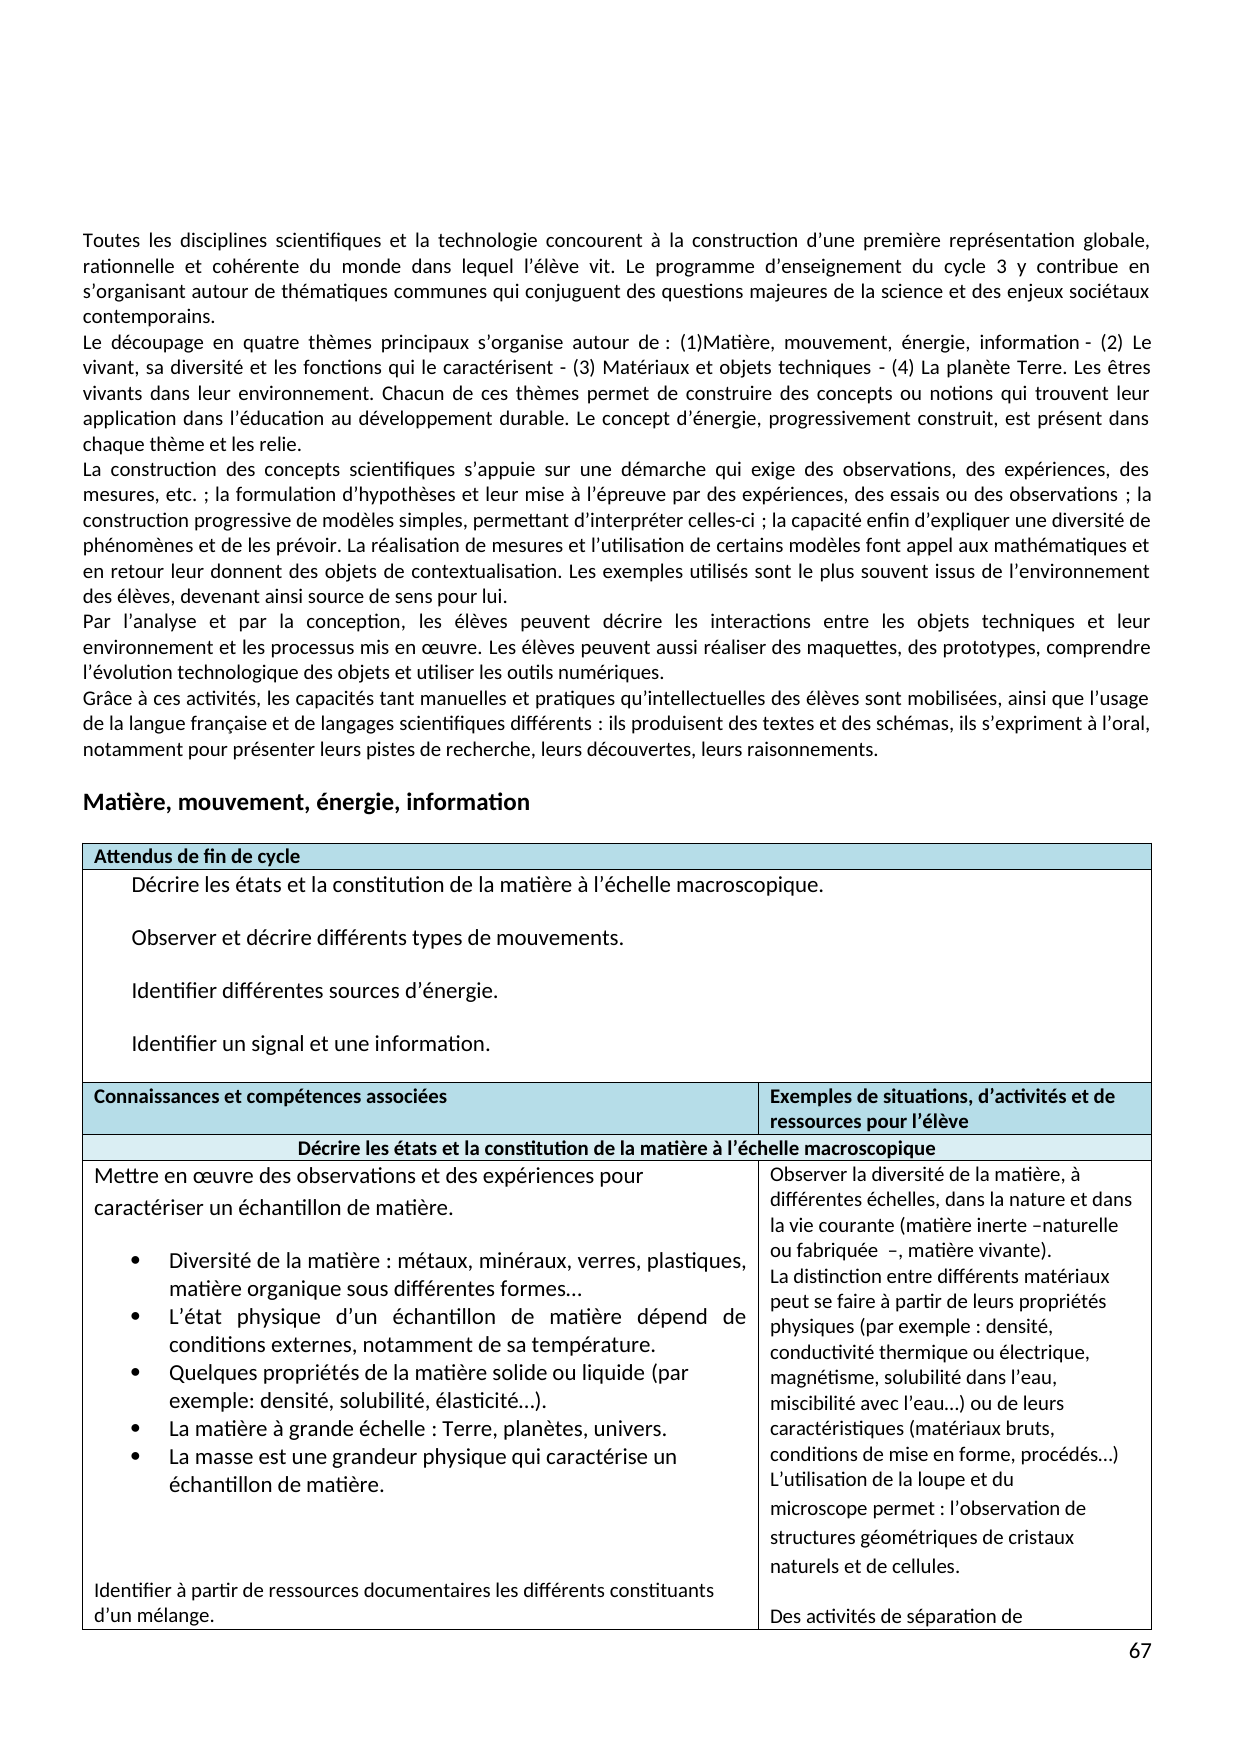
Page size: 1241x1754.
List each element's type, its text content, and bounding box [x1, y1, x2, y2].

text Grâce à ces activités, les capacités tant manuelles et pratiques qu’intellectuelles des élèves sont mobilisées, ainsi que l’usage de la langue française et de langages scientifiques différents : ils produisent des textes et des schémas, ils s’expriment à l’oral, notamment pour présenter leurs pistes de recherche, leurs découvertes, leurs raisonnements. [83, 685, 1152, 761]
table_cell Connaissances et compétences associées [83, 1083, 758, 1134]
table_cell Décrire les états et la constitution de la matière à l’échelle macroscopique. Observer et décrire différents types de mouvements. Identifier différentes sources d’énergie. Identifier un signal et une information. [83, 870, 1151, 1082]
table_cell Exemples de situations, d’activités et de ressources pour l’élève [759, 1083, 1151, 1134]
text Par l’analyse et par la conception, les élèves peuvent décrire les interactions entre les objets techniques et leur environnement et les processus mis en œuvre. Les élèves peuvent aussi réaliser des maquettes, des prototypes, comprendre l’évolution technologique des objets et utiliser les outils numériques. [83, 609, 1152, 685]
text Toutes les disciplines scientifiques et la technologie concourent à la construction d’une première représentation globale, rationnelle et cohérente du monde dans lequel l’élève vit. Le programme d’enseignement du cycle 3 y contribue en s’organisant autour de thématiques communes qui conjuguent des questions majeures de la science et des enjeux sociétaux contemporains. [83, 227, 1152, 329]
table_cell Décrire les états et la constitution de la matière à l’échelle macroscopique [83, 1135, 1151, 1160]
table_cell Observer la diversité de la matière, à différentes échelles, dans la nature et dans la vie courante (matière inerte –naturelle ou fabriquée –, matière vivante). La distinction entre différents matériaux peut se faire à partir de leurs propriétés physiques (par exemple : densité, conductivité thermique ou électrique, magnétisme, solubilité dans l’eau, miscibilité avec l’eau…) ou de leurs caractéristiques (matériaux bruts, conditions de mise en forme, procédés…) L’utilisation de la loupe et du microscope permet : l’observation de structures géométriques de cristaux naturels et de cellules. Des activités de séparation de [759, 1161, 1151, 1629]
table_header Attendus de fin de cycle [83, 844, 1151, 869]
table_cell Mettre en œuvre des observations et des expériences pour caractériser un échantillon de matière. Diversité de la matière : métaux, minéraux, verres, plastiques, matière organique sous différentes formes… L’état physique d’un échantillon de matière dépend de conditions externes, notamment de sa température. Quelques propriétés de la matière solide ou liquide (par exemple: densité, solubilité, élasticité…). La matière à grande échelle : Terre, planètes, univers. La masse est une grandeur physique qui caractérise un échantillon de matière. Identifier à partir de ressources documentaires les différents constituants d’un mélange. [83, 1161, 758, 1629]
text La construction des concepts scientifiques s’appuie sur une démarche qui exige des observations, des expériences, des mesures, etc. ; la formulation d’hypothèses et leur mise à l’épreuve par des expériences, des essais ou des observations ; la construction progressive de modèles simples, permettant d’interpréter celles-ci ; la capacité enfin d’expliquer une diversité de phénomènes et de les prévoir. La réalisation de mesures et l’utilisation de certains modèles font appel aux mathématiques et en retour leur donnent des objets de contextualisation. Les exemples utilisés sont le plus souvent issus de l’environnement des élèves, devenant ainsi source de sens pour lui. [83, 456, 1152, 609]
text Le découpage en quatre thèmes principaux s’organise autour de : (1)Matière, mouvement, énergie, information - (2) Le vivant, sa diversité et les fonctions qui le caractérisent - (3) Matériaux et objets techniques - (4) La planète Terre. Les êtres vivants dans leur environnement. Chacun de ces thèmes permet de construire des concepts ou notions qui trouvent leur application dans l’éducation au développement durable. Le concept d’énergie, progressivement construit, est présent dans chaque thème et les relie. [83, 329, 1152, 456]
text Matière, mouvement, énergie, information [83, 787, 1152, 817]
